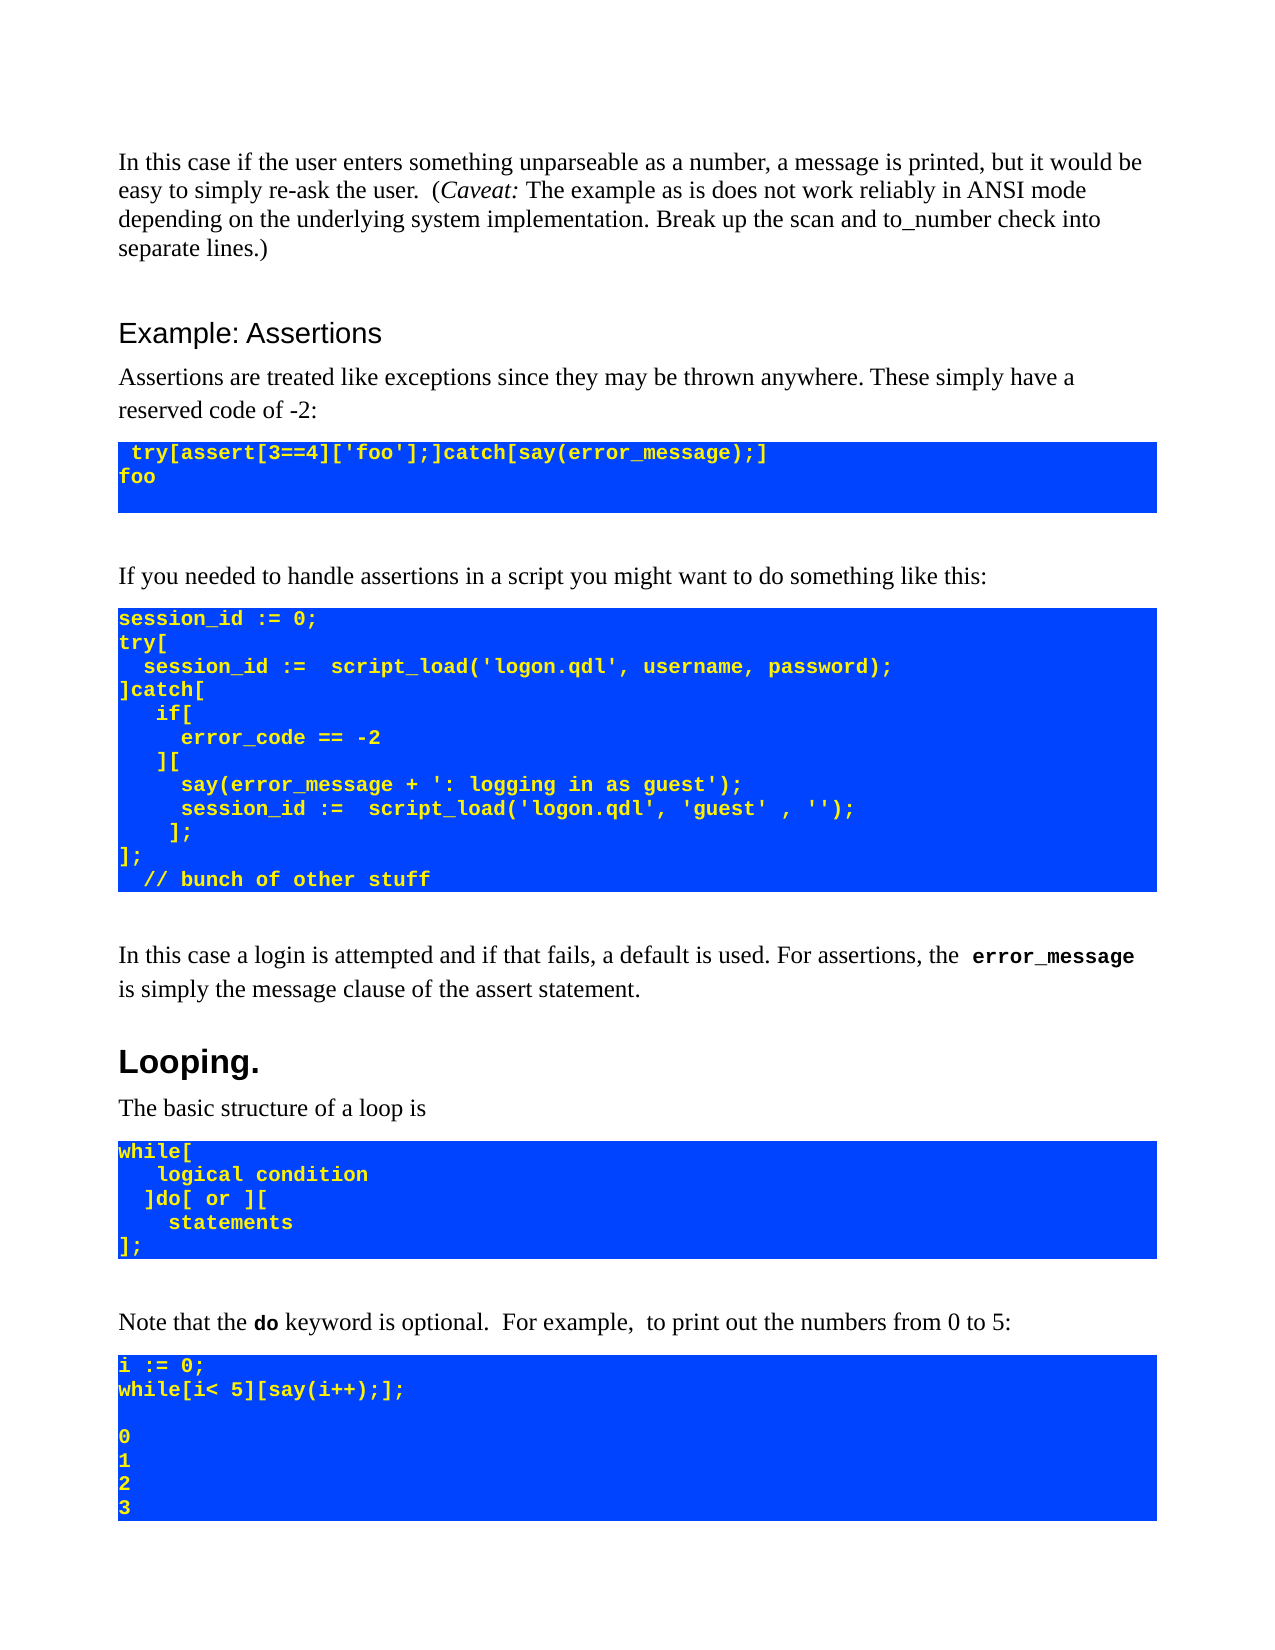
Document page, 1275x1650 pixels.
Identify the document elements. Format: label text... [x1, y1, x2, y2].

text ]catch[ [118, 679, 1157, 703]
text session_id := script_load('logon.qdl', 'guest' , ''); [118, 798, 1157, 821]
text say(error_message + ': logging in as guest'); [118, 774, 1157, 798]
text ][ [118, 750, 1157, 774]
text // bunch of other stuff [118, 868, 1157, 892]
text i := 0; [118, 1355, 1157, 1379]
text while[i< 5][say(i++);]; [118, 1379, 1157, 1402]
text Assertions are treated like exceptions since they may be thrown anywhere. These simply have a reserved code of -2: [118, 362, 1157, 423]
text session_id := 0; [118, 608, 1157, 632]
text 0 [118, 1426, 1157, 1450]
text foo [118, 466, 1157, 489]
text If you needed to handle assertions in a script you might want to do something like this: [118, 561, 1157, 589]
text 1 [118, 1450, 1157, 1473]
text 3 [118, 1497, 1157, 1521]
text ]; [118, 845, 1157, 868]
text try[ [118, 632, 1157, 656]
text logical condition [118, 1164, 1157, 1188]
text Note that the do keyword is optional. For example, to print out the numbers from 0 to 5: [118, 1307, 1157, 1336]
text ]; [118, 1235, 1157, 1259]
text error_code == -2 [118, 727, 1157, 750]
subtitle Example: Assertions [118, 316, 1157, 349]
text try[assert[3==4]['foo'];]catch[say(error_message);] [118, 442, 1157, 466]
subtitle Looping. [118, 1042, 1157, 1081]
text 2 [118, 1473, 1157, 1497]
text ]; [118, 821, 1157, 845]
text In this case if the user enters something unparseable as a number, a message is printed, but it would be easy to simply re-ask the user. (Caveat: The example as is does not work reliably in ANSI mode depending on the underlying system implementation. Break up the scan and to_number check into separate lines.) [118, 147, 1157, 262]
text statements [118, 1212, 1157, 1235]
text session_id := script_load('logon.qdl', username, password); [118, 656, 1157, 679]
text ]do[ or ][ [118, 1188, 1157, 1212]
text The basic structure of a loop is [118, 1093, 1157, 1122]
text while[ [118, 1141, 1157, 1164]
text if[ [118, 703, 1157, 727]
text In this case a login is attempted and if that fails, a default is used. For assertions, the error_message is simply the message clause of the assert statement. [118, 940, 1157, 1002]
